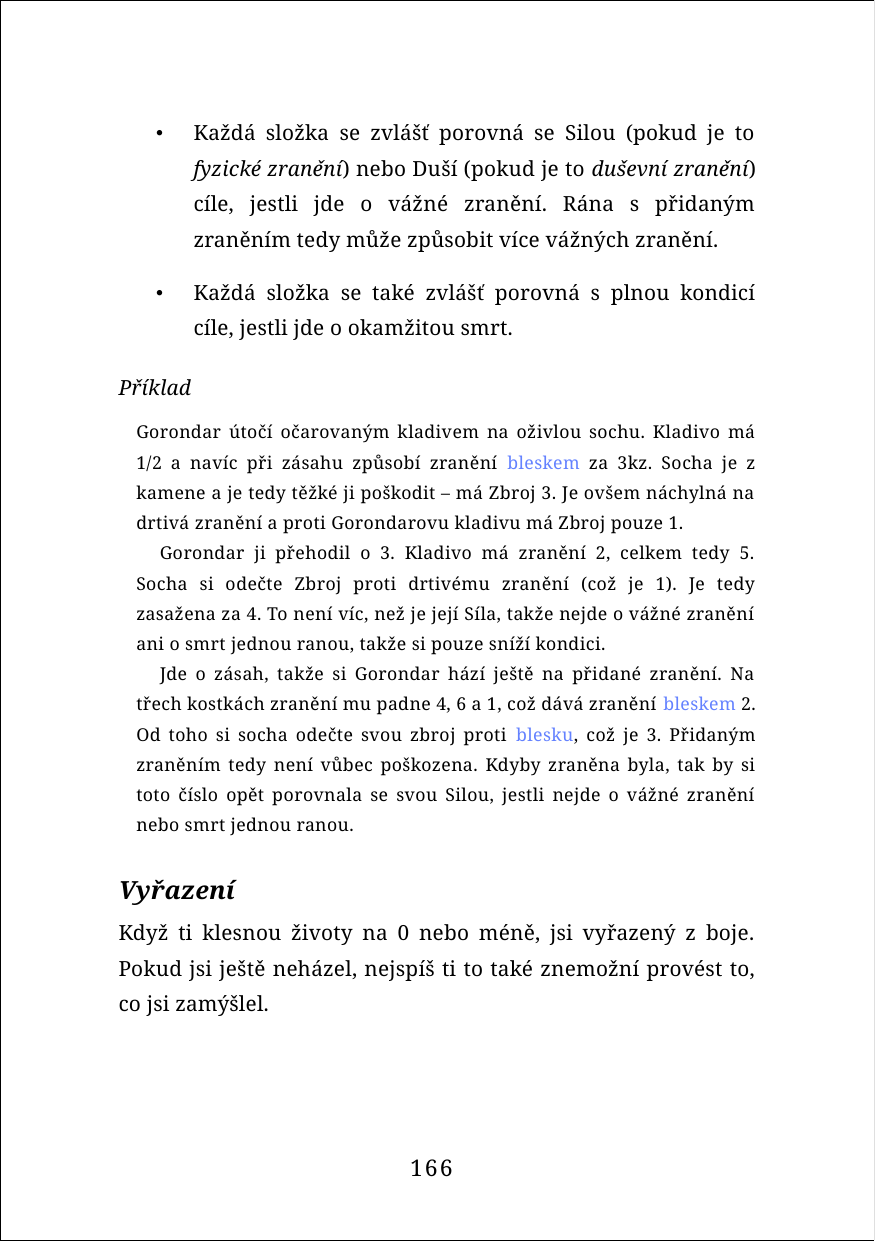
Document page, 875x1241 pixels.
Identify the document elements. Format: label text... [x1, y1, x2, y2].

list Každá složka se zvlášť porovná se Silou (pokud je to fyzické zranění) nebo Duší (pokud je to duševní zranění) cíle, jestli jde o vážné zranění. Rána s přidaným zraněním tedy může způsobit více vážných zranění. [156, 118, 756, 253]
text Příklad [118, 373, 756, 401]
subtitle Vyřazení [118, 872, 756, 906]
text Když ti klesnou životy na 0 nebo méně, jsi vyřazený z boje. Pokud jsi ještě neházel, nejspíš ti to také znemožní provést to, co jsi zamýšlel. [118, 918, 756, 1018]
text Gorondar útočí očarovaným kladivem na oživlou sochu. Kladivo má 1/2 a navíc při zásahu způsobí zranění bleskem za 3kz. Socha je z kamene a je tedy těžké ji poškodit – má Zbroj 3. Je ovšem náchylná na drtivá zranění a proti Gorondarovu kladivu má Zbroj pouze 1. Gorondar ji přehodil o 3. Kladivo má zranění 2, celkem tedy 5. Socha si odečte Zbroj proti drtivému zranění (což je 1). Je tedy zasažena za 4. To není víc, než je její Síla, takže nejde o vážné zranění ani o smrt jednou ranou, takže si pouze sníží kondici. Jde o zásah, takže si Gorondar hází ještě na přidané zranění. Na třech kostkách zranění mu padne 4, 6 a 1, což dává zranění bleskem 2. Od toho si socha odečte svou zbroj proti blesku, což je 3. Přidaným zraněním tedy není vůbec poškozena. Kdyby zraněna byla, tak by si toto číslo opět porovnala se svou Silou, jestli nejde o vážné zranění nebo smrt jednou ranou. [136, 420, 756, 837]
list Každá složka se také zvlášť porovná s plnou kondicí cíle, jestli jde o okamžitou smrt. [156, 278, 756, 342]
